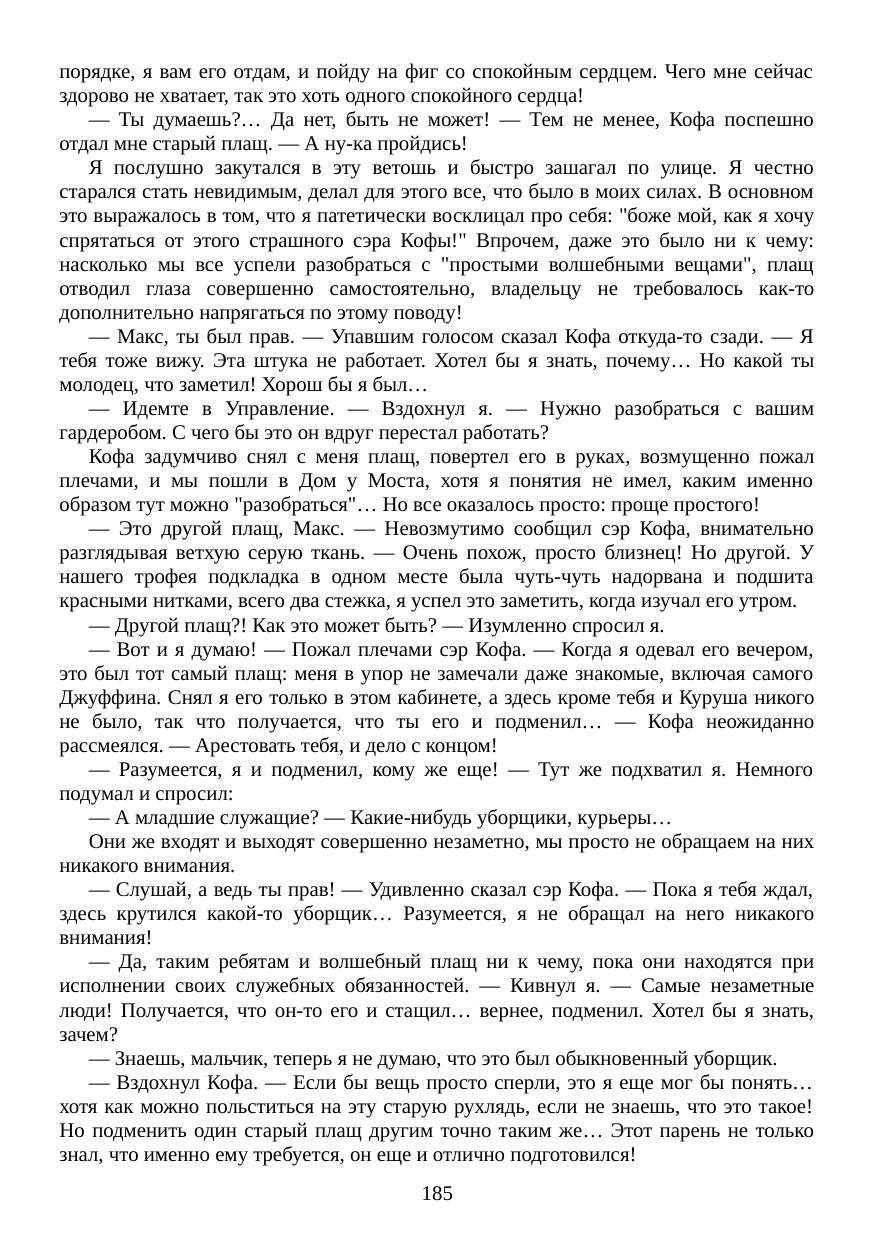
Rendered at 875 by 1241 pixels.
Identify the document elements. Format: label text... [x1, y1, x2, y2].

text — Знаешь, мальчик, теперь я не думаю, что это был обыкновенный уборщик. [59, 1046, 815, 1070]
text — Макс, ты был прав. — Упавшим голосом сказал Кофа откуда-то сзади. — Я тебя тоже вижу. Эта штука не работает. Хотел бы я знать, почему… Но какой ты молодец, что заметил! Хорош бы я был… [59, 324, 815, 396]
text порядке, я вам его отдам, и пойду на фиг со спокойным сердцем. Чего мне сейчас здорово не хватает, так это хоть одного спокойного сердца! [59, 59, 815, 107]
text — Слушай, а ведь ты прав! — Удивленно сказал сэр Кофа. — Пока я тебя ждал, здесь крутился какой-то уборщик… Разумеется, я не обращал на него никакого внимания! [59, 877, 815, 949]
text — Другой плащ?! Как это может быть? — Изумленно спросил я. [59, 612, 815, 637]
text — Да, таким ребятам и волшебный плащ ни к чему, пока они находятся при исполнении своих служебных обязанностей. — Кивнул я. — Самые незаметные люди! Получается, что он-то его и стащил… вернее, подменил. Хотел бы я знать, зачем? [59, 949, 815, 1046]
text — А младшие служащие? — Какие-нибудь уборщики, курьеры… [59, 805, 815, 829]
text — Разумеется, я и подменил, кому же еще! — Тут же подхватил я. Немного подумал и спросил: [59, 757, 815, 805]
text — Вот и я думаю! — Пожал плечами сэр Кофа. — Когда я одевал его вечером, это был тот самый плащ: меня в упор не замечали даже знакомые, включая самого Джуффина. Снял я его только в этом кабинете, а здесь кроме тебя и Куруша никого не было, так что получается, что ты его и подменил… — Кофа неожиданно рассмеялся. — Арестовать тебя, и дело с концом! [59, 637, 815, 757]
text — Ты думаешь?… Да нет, быть не может! — Тем не менее, Кофа поспешно отдал мне старый плащ. — А ну-ка пройдись! [59, 107, 815, 155]
text — Идемте в Управление. — Вздохнул я. — Нужно разобраться с вашим гардеробом. С чего бы это он вдруг перестал работать? [59, 396, 815, 444]
text Кофа задумчиво снял с меня плащ, повертел его в руках, возмущенно пожал плечами, и мы пошли в Дом у Моста, хотя я понятия не имел, каким именно образом тут можно "разобраться"… Но все оказалось просто: проще простого! [59, 444, 815, 516]
text — Это другой плащ, Макс. — Невозмутимо сообщил сэр Кофа, внимательно разглядывая ветхую серую ткань. — Очень похож, просто близнец! Но другой. У нашего трофея подкладка в одном месте была чуть-чуть надорвана и подшита красными нитками, всего два стежка, я успел это заметить, когда изучал его утром. [59, 516, 815, 612]
text Они же входят и выходят совершенно незаметно, мы просто не обращаем на них никакого внимания. [59, 829, 815, 877]
text — Вздохнул Кофа. — Если бы вещь просто сперли, это я еще мог бы понять… хотя как можно польститься на эту старую рухлядь, если не знаешь, что это такое! Но подменить один старый плащ другим точно таким же… Этот парень не только знал, что именно ему требуется, он еще и отлично подготовился! [59, 1070, 815, 1166]
text Я послушно закутался в эту ветошь и быстро зашагал по улице. Я честно старался стать невидимым, делал для этого все, что было в моих силах. В основном это выражалось в том, что я патетически восклицал про себя: "боже мой, как я хочу спрятаться от этого страшного сэра Кофы!" Впрочем, даже это было ни к чему: насколько мы все успели разобраться с "простыми волшебными вещами", плащ отводил глаза совершенно самостоятельно, владельцу не требовалось как-то дополнительно напрягаться по этому поводу! [59, 155, 815, 324]
